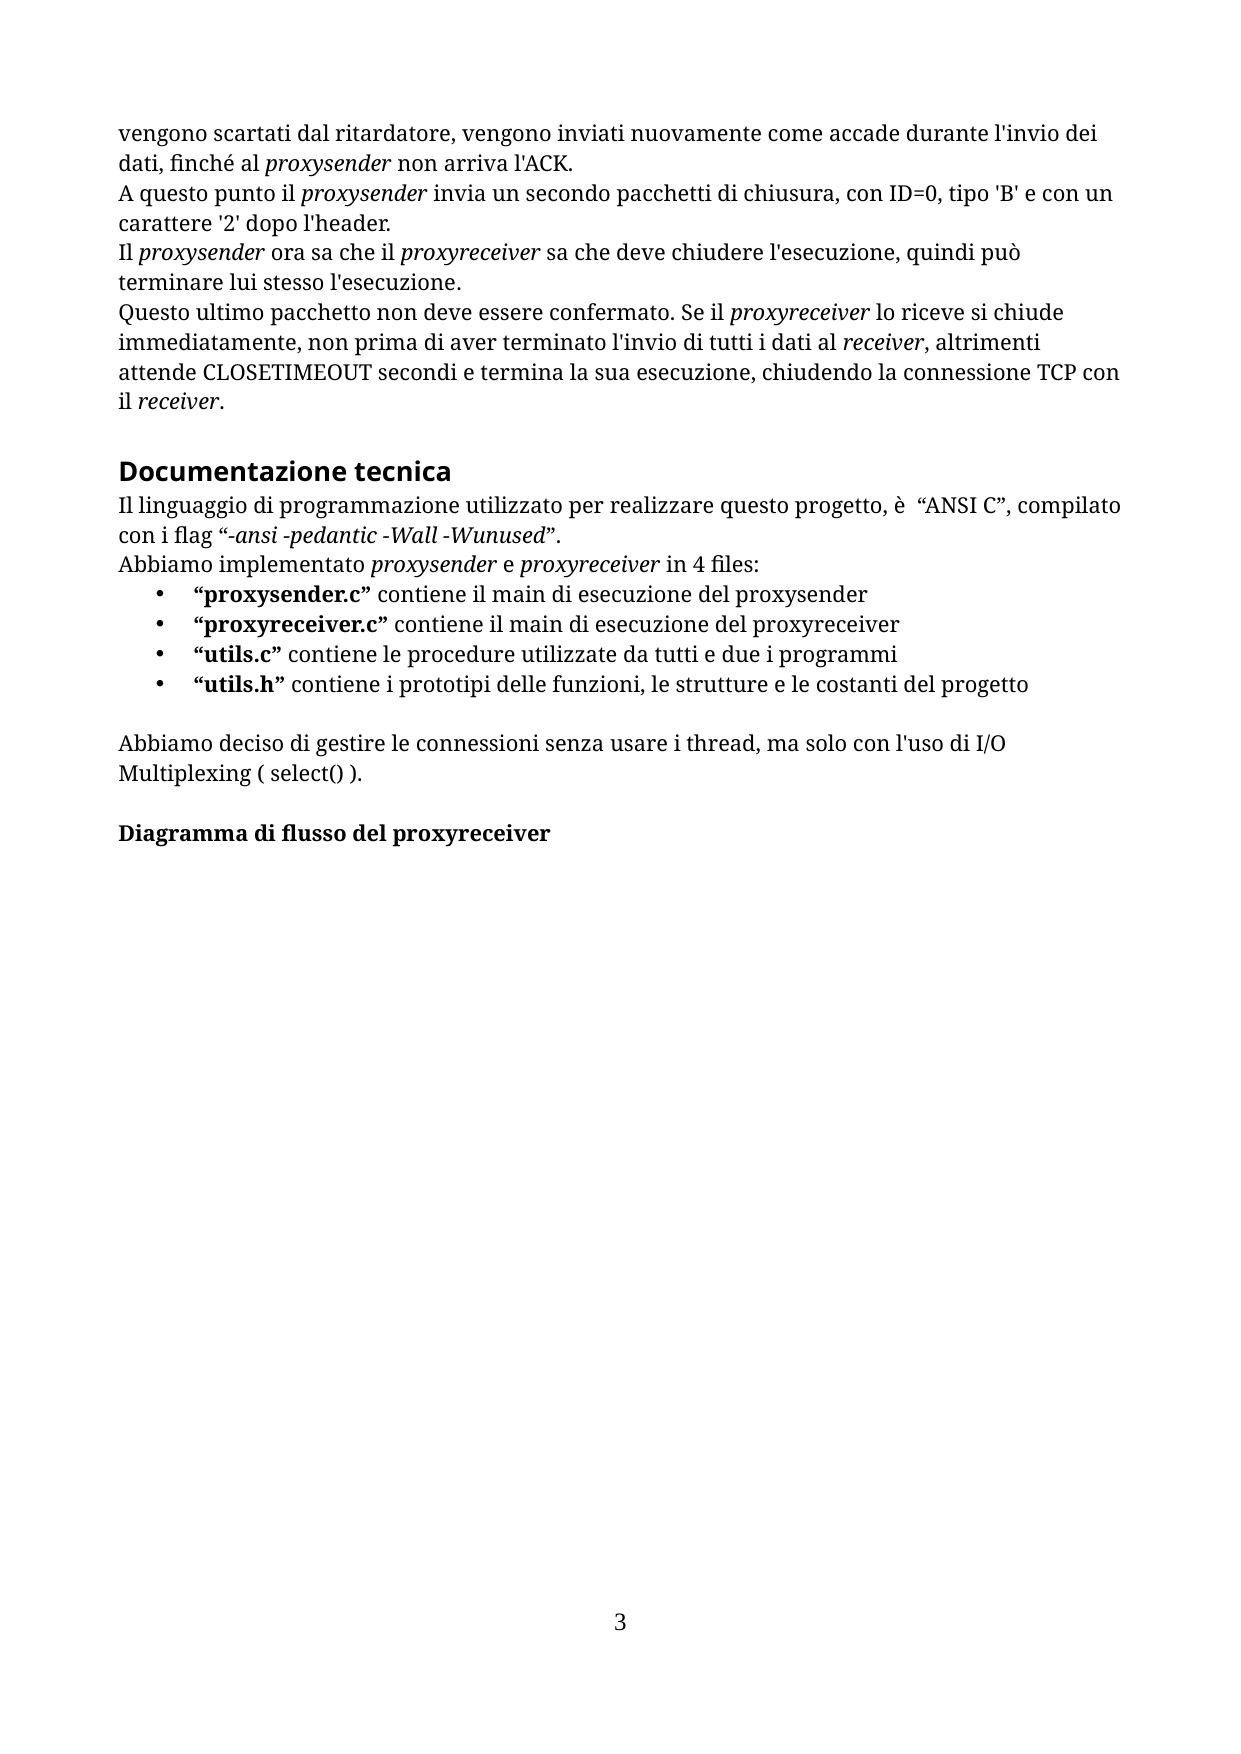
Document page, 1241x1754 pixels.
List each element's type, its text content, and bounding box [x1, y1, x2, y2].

text Documentazione tecnica [118, 453, 1122, 490]
text Diagramma di flusso del proxyreceiver [118, 817, 1122, 847]
list “proxyreceiver.c” contiene il main di esecuzione del proxyreceiver [156, 609, 1122, 639]
text Il linguaggio di programmazione utilizzato per realizzare questo progetto, è “ANSI C”, compilato con i flag “-ansi -pedantic -Wall -Wunused”. [118, 490, 1122, 549]
text Il proxysender ora sa che il proxyreceiver sa che deve chiudere l'esecuzione, quindi può terminare lui stesso l'esecuzione. [118, 237, 1122, 297]
text vengono scartati dal ritardatore, vengono inviati nuovamente come accade durante l'invio dei dati, finché al proxysender non arriva l'ACK. [118, 118, 1122, 178]
text A questo punto il proxysender invia un secondo pacchetti di chiusura, con ID=0, tipo 'B' e con un carattere '2' dopo l'header. [118, 178, 1122, 237]
list “utils.h” contiene i prototipi delle funzioni, le strutture e le costanti del progetto [156, 668, 1122, 698]
text Abbiamo deciso di gestire le connessioni senza usare i thread, ma solo con l'uso di I/O Multiplexing ( select() ). [118, 728, 1122, 788]
list “proxysender.c” contiene il main di esecuzione del proxysender [156, 579, 1122, 609]
text Questo ultimo pacchetto non deve essere confermato. Se il proxyreceiver lo riceve si chiude immediatamente, non prima di aver terminato l'invio di tutti i dati al receiver, altrimenti attende CLOSETIMEOUT secondi e termina la sua esecuzione, chiudendo la connessione TCP con il receiver. [118, 297, 1122, 416]
text Abbiamo implementato proxysender e proxyreceiver in 4 files: [118, 549, 1122, 579]
list “utils.c” contiene le procedure utilizzate da tutti e due i programmi [156, 639, 1122, 668]
